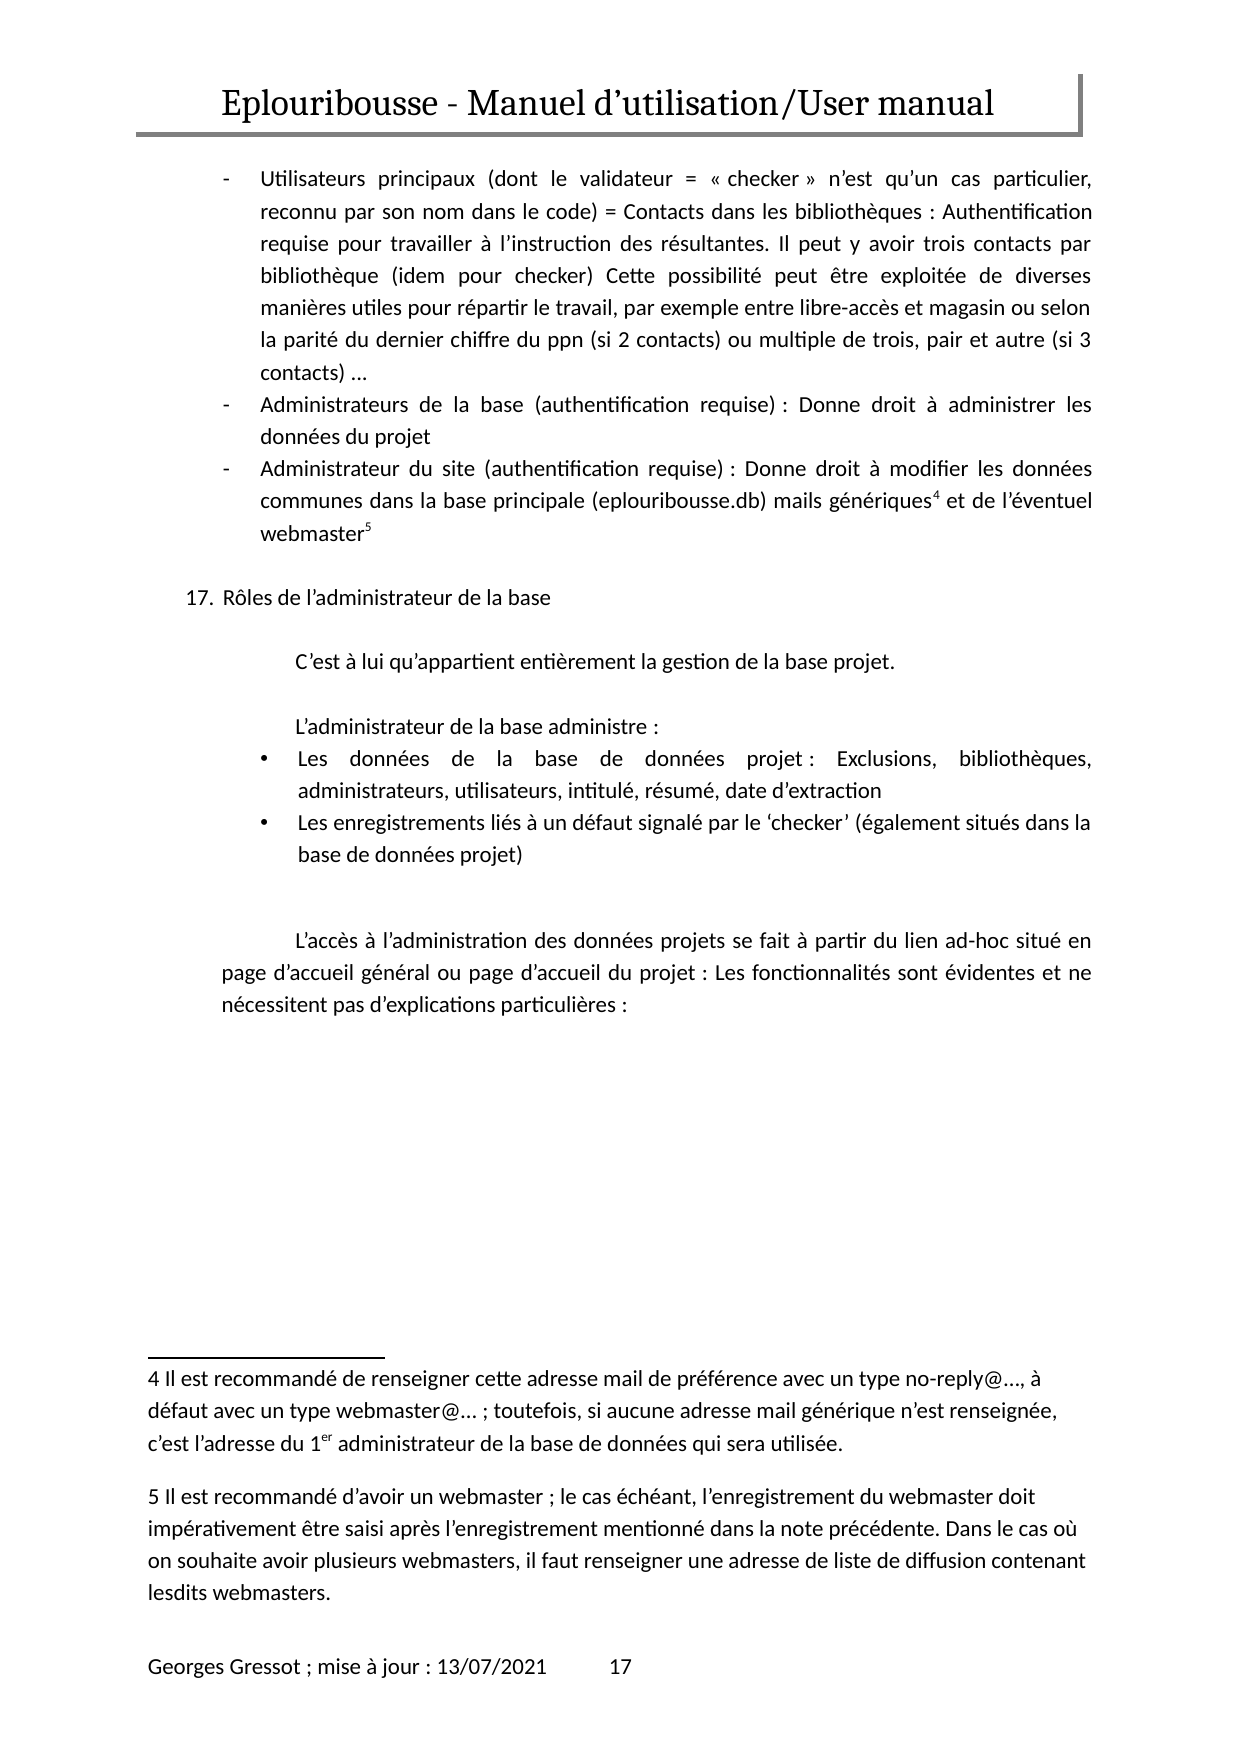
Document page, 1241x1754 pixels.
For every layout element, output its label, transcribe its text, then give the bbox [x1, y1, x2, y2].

list Administrateurs de la base (authentification requise) : Donne droit à administrer les données du projet [223, 390, 1093, 450]
list C’est à lui qu’appartient entièrement la gestion de la base projet. [223, 647, 1093, 675]
list L’administrateur de la base administre : [223, 712, 1093, 740]
list Rôles de l’administrateur de la base [185, 583, 1093, 611]
list Administrateur du site (authentification requise) : Donne droit à modifier les données communes dans la base principale (eplouribousse.db) mails génériques et de l’éventuel webmaster [223, 454, 1093, 547]
list Il est recommandé d’avoir un webmaster ; le cas échéant, l’enregistrement du webmaster doit impérativement être saisi après l’enregistrement mentionné dans la note précédente. Dans le cas où on souhaite avoir plusieurs webmasters, il faut renseigner une adresse de liste de diffusion contenant lesdits webmasters. [148, 1482, 1093, 1606]
list Les enregistrements liés à un défaut signalé par le ‘checker’ (également situés dans la base de données projet) [260, 808, 1093, 868]
list Les données de la base de données projet : Exclusions, bibliothèques, administrateurs, utilisateurs, intitulé, résumé, date d’extraction [260, 744, 1093, 804]
list Utilisateurs principaux (dont le validateur = « checker » n’est qu’un cas particulier, reconnu par son nom dans le code) = Contacts dans les bibliothèques : Authentification requise pour travailler à l’instruction des résultantes. Il peut y avoir trois contacts par bibliothèque (idem pour checker) Cette possibilité peut être exploitée de diverses manières utiles pour répartir le travail, par exemple entre libre-accès et magasin ou selon la parité du dernier chiffre du ppn (si 2 contacts) ou multiple de trois, pair et autre (si 3 contacts) ... [223, 164, 1093, 386]
text L’accès à l’administration des données projets se fait à partir du lien ad-hoc situé en page d’accueil général ou page d’accueil du projet : Les fonctionnalités sont évidentes et ne nécessitent pas d’explications particulières : [221, 926, 1093, 1018]
list Il est recommandé de renseigner cette adresse mail de préférence avec un type no-reply@…, à défaut avec un type webmaster@… ; toutefois, si aucune adresse mail générique n’est renseignée, c’est l’adresse du 1er administrateur de la base de données qui sera utilisée. [148, 1364, 1093, 1457]
